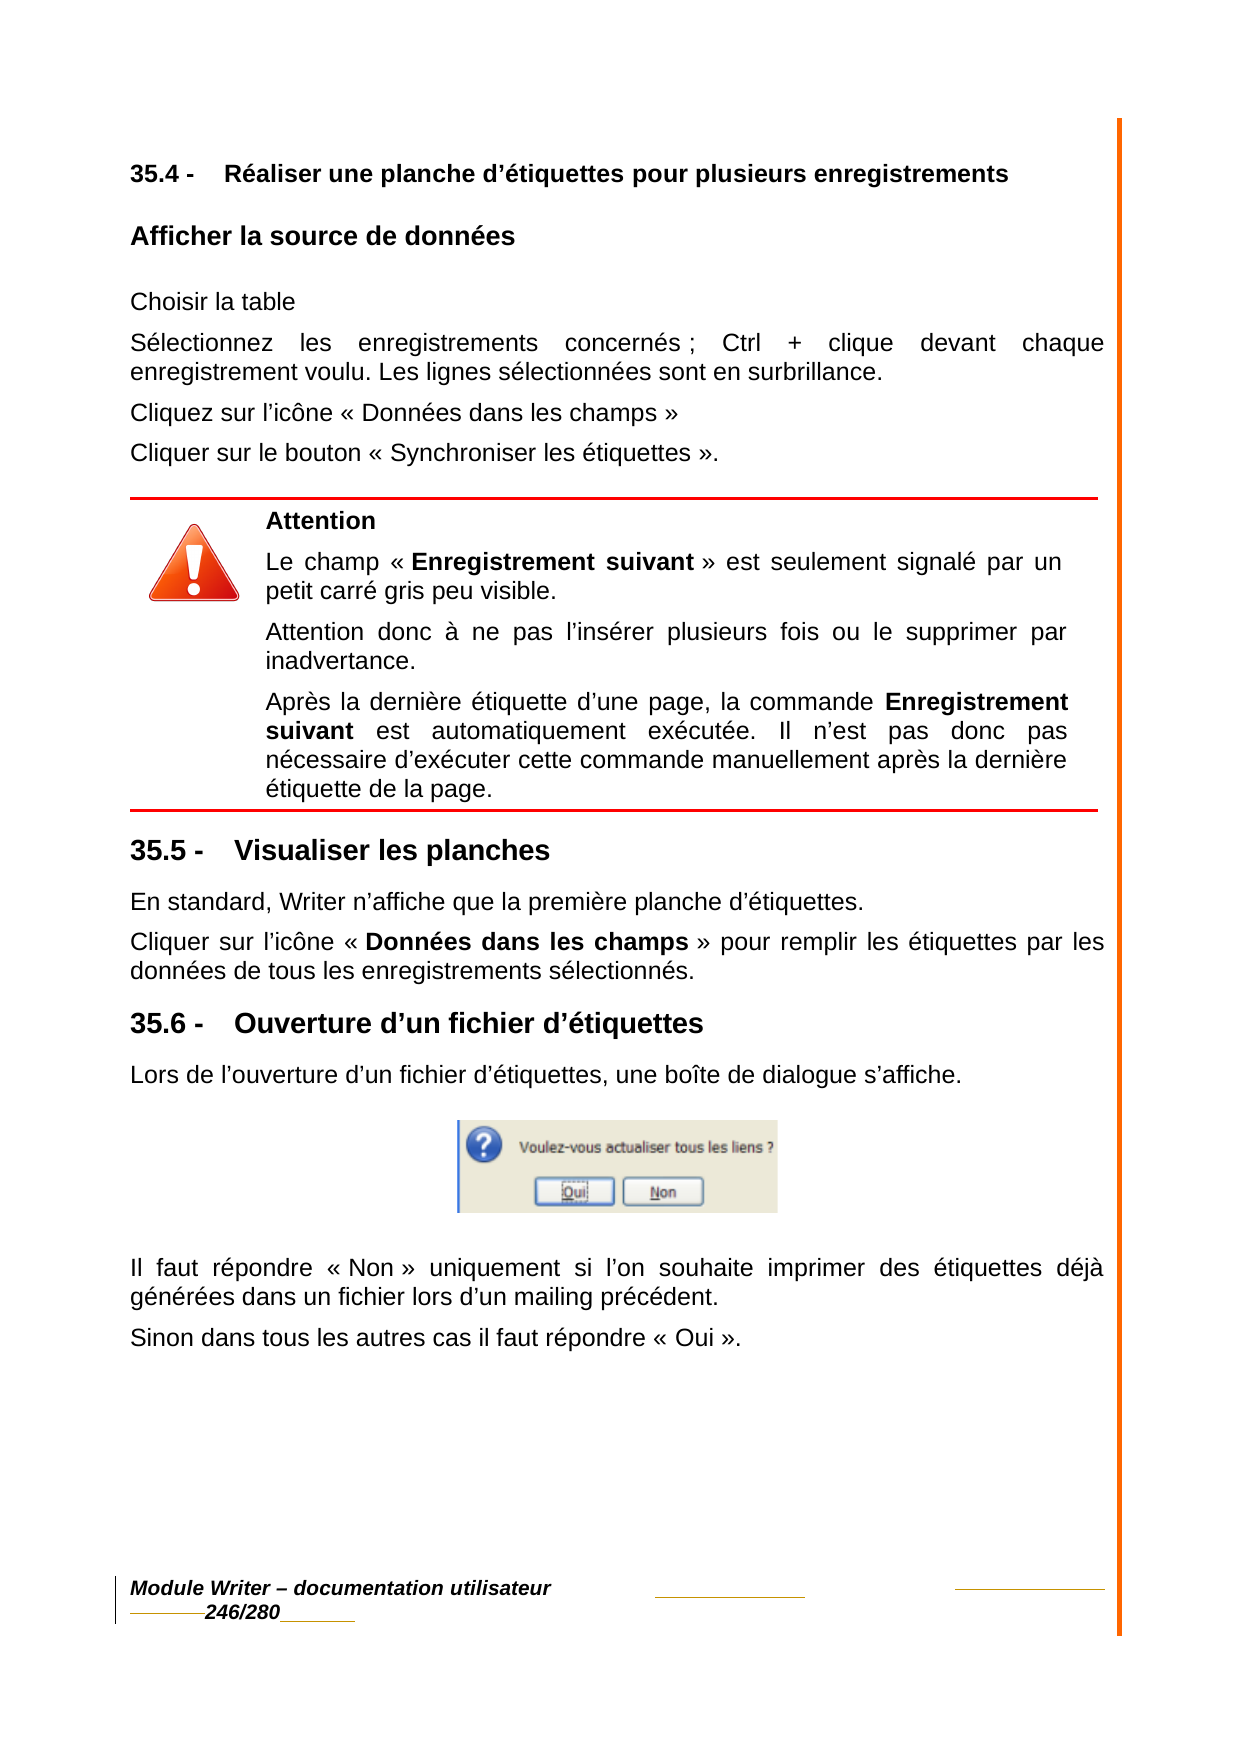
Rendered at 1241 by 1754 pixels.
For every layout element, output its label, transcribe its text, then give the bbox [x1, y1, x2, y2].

text Afficher la source de données [130, 220, 1105, 251]
text Il faut répondre « Non » uniquement si l’on souhaite imprimer des étiquettes déjà générées dans un fichier lors d’un mailing précédent. [130, 1253, 1105, 1311]
text En standard, Writer n’affiche que la première planche d’étiquettes. [130, 886, 1105, 915]
subtitle Réaliser une planche d’étiquettes pour plusieurs enregistrements [130, 159, 1105, 188]
picture [135, 505, 254, 624]
text Sinon dans tous les autres cas il faut répondre « Oui ». [130, 1323, 1105, 1352]
text Cliquez sur l’icône « Données dans les champs » [130, 397, 1105, 427]
picture [457, 1120, 778, 1213]
subtitle Ouverture d’un fichier d’étiquettes [130, 1006, 1105, 1040]
text Lors de l’ouverture d’un fichier d’étiquettes, une boîte de dialogue s’affiche. [130, 1060, 1105, 1089]
text Choisir la table [130, 287, 1105, 316]
text Sélectionnez les enregistrements concernés ; Ctrl + clique devant chaque enregistrement voulu. Les lignes sélectionnées sont en surbrillance. [130, 328, 1105, 386]
text Cliquer sur le bouton « Synchroniser les étiquettes ». [130, 438, 1105, 467]
table_header [130, 500, 259, 809]
table_header Attention Le champ « Enregistrement suivant » est seulement signalé par un petit carré gris peu visible. Attention donc à ne pas l’insérer plusieurs fois ou le supprimer par inadvertance. Après la dernière étiquette d’une page, la commande Enregistrement suivant est automatiquement exécutée. Il n’est pas donc pas nécessaire d’exécuter cette commande manuellement après la dernière étiquette de la page. [260, 500, 1098, 809]
text Cliquer sur l’icône « Données dans les champs » pour remplir les étiquettes par les données de tous les enregistrements sélectionnés. [130, 927, 1105, 985]
subtitle Visualiser les planches [130, 833, 1105, 866]
